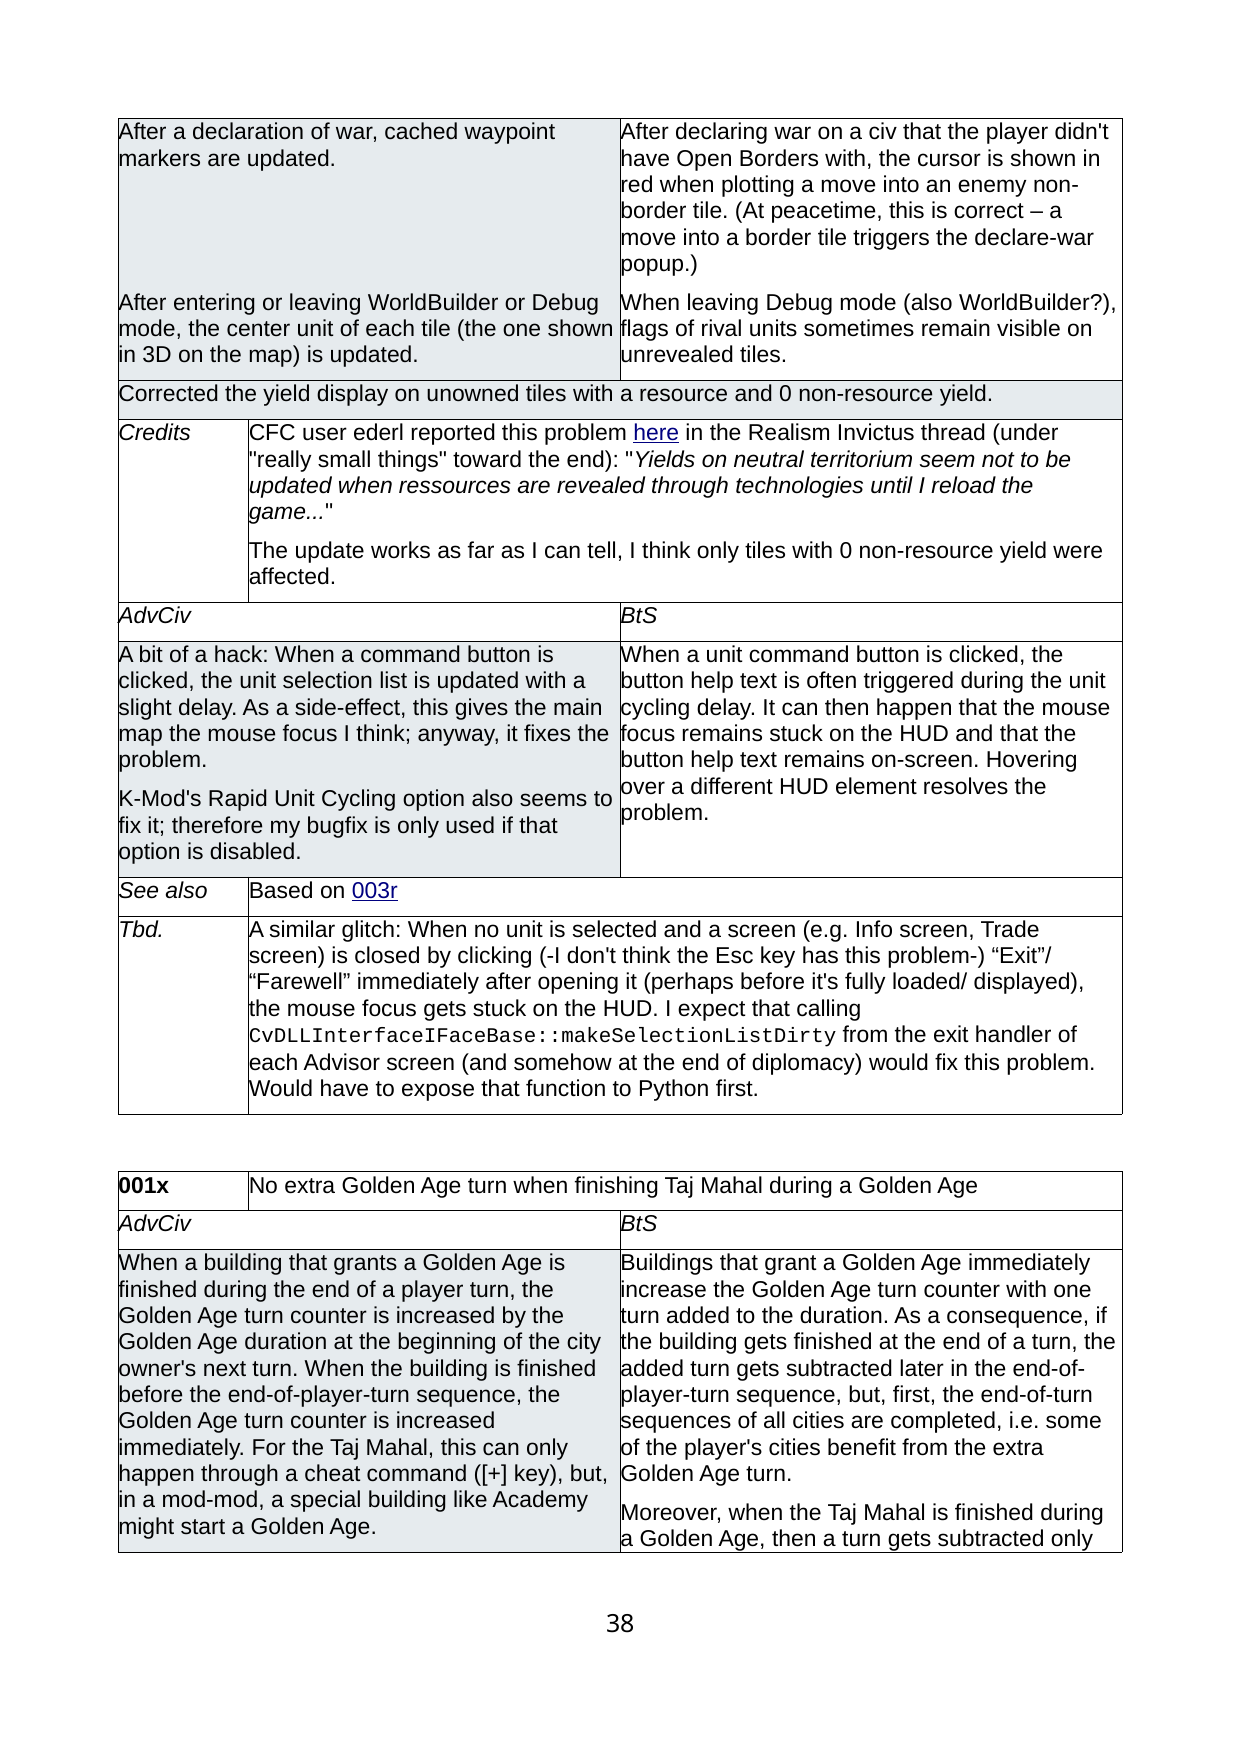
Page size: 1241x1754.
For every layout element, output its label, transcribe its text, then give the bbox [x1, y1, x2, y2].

table_cell AdvCiv [119, 603, 620, 641]
table_cell CFC user ederl reported this problem here in the Realism Invictus thread (under "really small things" toward the end): "Yields on neutral territorium seem not to be updated when ressources are revealed through technologies until I reload the game..." The update works as far as I can tell, I think only tiles with 0 non-resource yield were affected. [249, 420, 1122, 602]
table_cell See also [119, 878, 248, 916]
table_cell A similar glitch: When no unit is selected and a screen (e.g. Info screen, Trade screen) is closed by clicking (-I don't think the Esc key has this problem-) “Exit”/ “Farewell” immediately after opening it (perhaps before it's fully loaded/ displayed), the mouse focus gets stuck on the HUD. I expect that calling CvDLLInterfaceIFaceBase::makeSelectionListDirty from the exit handler of each Advisor screen (and somehow at the end of diplomacy) would fix this problem. Would have to expose that function to Python first. [249, 917, 1122, 1114]
table_cell After declaring war on a civ that the player didn't have Open Borders with, the cursor is shown in red when plotting a move into an enemy non-border tile. (At peacetime, this is correct – a move into a border tile triggers the declare-war popup.) When leaving Debug mode (also WorldBuilder?), flags of rival units sometimes remain visible on unrevealed tiles. [621, 119, 1122, 380]
table_cell BtS [621, 1211, 1122, 1249]
table_cell A bit of a hack: When a command button is clicked, the unit selection list is updated with a slight delay. As a side-effect, this gives the main map the mouse focus I think; anyway, it fixes the problem. K-Mod's Rapid Unit Cycling option also seems to fix it; therefore my bugfix is only used if that option is disabled. [119, 642, 620, 877]
table_header No extra Golden Age turn when finishing Taj Mahal during a Golden Age [249, 1172, 1122, 1210]
table_header 001x [119, 1172, 248, 1210]
table_cell BtS [621, 603, 1122, 641]
table_cell Tbd. [119, 917, 248, 1114]
table_cell Based on 003r [249, 878, 1122, 916]
table_cell After a declaration of war, cached waypoint markers are updated. After entering or leaving WorldBuilder or Debug mode, the center unit of each tile (the one shown in 3D on the map) is updated. [119, 119, 620, 380]
table_cell Credits [119, 420, 248, 602]
table_cell AdvCiv [119, 1211, 620, 1249]
table_cell Buildings that grant a Golden Age immediately increase the Golden Age turn counter with one turn added to the duration. As a consequence, if the building gets finished at the end of a turn, the added turn gets subtracted later in the end-of-player-turn sequence, but, first, the end-of-turn sequences of all cities are completed, i.e. some of the player's cities benefit from the extra Golden Age turn. Moreover, when the Taj Mahal is finished during a Golden Age, then a turn gets subtracted only [621, 1250, 1122, 1552]
table_cell When a unit command button is clicked, the button help text is often triggered during the unit cycling delay. It can then happen that the mouse focus remains stuck on the HUD and that the button help text remains on-screen. Hovering over a different HUD element resolves the problem. [621, 642, 1122, 877]
table_cell When a building that grants a Golden Age is finished during the end of a player turn, the Golden Age turn counter is increased by the Golden Age duration at the beginning of the city owner's next turn. When the building is finished before the end-of-player-turn sequence, the Golden Age turn counter is increased immediately. For the Taj Mahal, this can only happen through a cheat command ([+] key), but, in a mod-mod, a special building like Academy might start a Golden Age. [119, 1250, 620, 1552]
table_cell Corrected the yield display on unowned tiles with a resource and 0 non-resource yield. [119, 381, 1122, 419]
